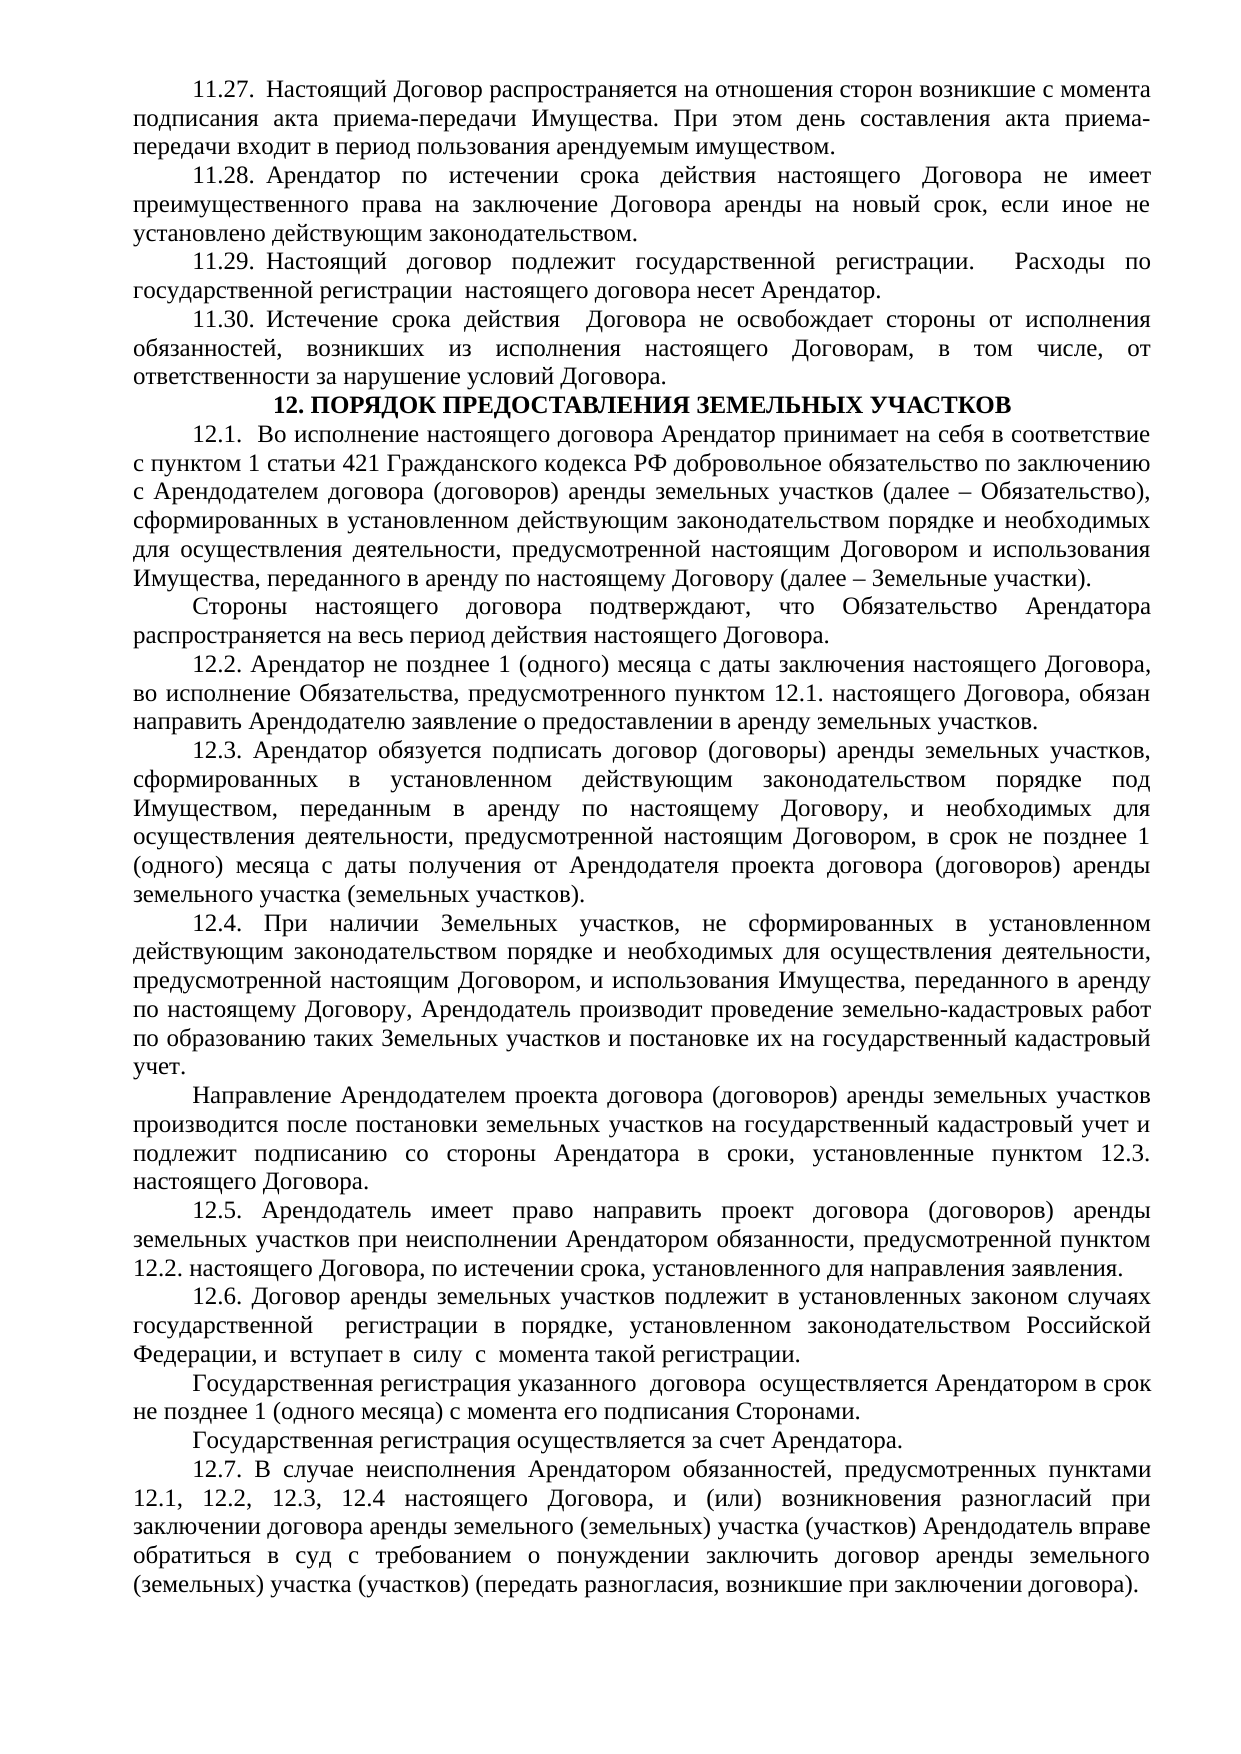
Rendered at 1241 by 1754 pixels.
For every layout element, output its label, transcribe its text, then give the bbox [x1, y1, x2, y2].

text 12.1. Во исполнение настоящего договора Арендатор принимает на себя в соответствие с пунктом 1 статьи 421 Гражданского кодекса РФ добровольное обязательство по заключению с Арендодателем договора (договоров) аренды земельных участков (далее – Обязательство), сформированных в установленном действующим законодательством порядке и необходимых для осуществления деятельности, предусмотренной настоящим Договором и использования Имущества, переданного в аренду по настоящему Договору (далее – Земельные участки). [133, 419, 1152, 591]
text Государственная регистрация указанного договора осуществляется Арендатором в срок не позднее 1 (одного месяца) с момента его подписания Сторонами. [133, 1368, 1152, 1425]
list Настоящий Договор распространяется на отношения сторон возникшие с момента подписания акта приема-передачи Имущества. При этом день составления акта приема-передачи входит в период пользования арендуемым имуществом. [133, 74, 1152, 160]
text 12. ПОРЯДОК ПРЕДОСТАВЛЕНИЯ ЗЕМЕЛЬНЫХ УЧАСТКОВ [133, 390, 1152, 419]
text 12.5. Арендодатель имеет право направить проект договора (договоров) аренды земельных участков при неисполнении Арендатором обязанности, предусмотренной пунктом 12.2. настоящего Договора, по истечении срока, установленного для направления заявления. [133, 1195, 1152, 1281]
text 12.2. Арендатор не позднее 1 (одного) месяца с даты заключения настоящего Договора, во исполнение Обязательства, предусмотренного пунктом 12.1. настоящего Договора, обязан направить Арендодателю заявление о предоставлении в аренду земельных участков. [133, 649, 1152, 735]
text Государственная регистрация осуществляется за счет Арендатора. [133, 1425, 1152, 1454]
text 12.3. Арендатор обязуется подписать договор (договоры) аренды земельных участков, сформированных в установленном действующим законодательством порядке под Имуществом, переданным в аренду по настоящему Договору, и необходимых для осуществления деятельности, предусмотренной настоящим Договором, в срок не позднее 1 (одного) месяца с даты получения от Арендодателя проекта договора (договоров) аренды земельного участка (земельных участков). [133, 735, 1152, 908]
text 12.6. Договор аренды земельных участков подлежит в установленных законом случаях государственной регистрации в порядке, установленном законодательством Российской Федерации, и вступает в силу с момента такой регистрации. [133, 1281, 1152, 1368]
text Стороны настоящего договора подтверждают, что Обязательство Арендатора распространяется на весь период действия настоящего Договора. [133, 591, 1152, 649]
list Арендатор по истечении срока действия настоящего Договора не имеет преимущественного права на заключение Договора аренды на новый срок, если иное не установлено действующим законодательством. [133, 160, 1152, 246]
list Истечение срока действия Договора не освобождает стороны от исполнения обязанностей, возникших из исполнения настоящего Договорам, в том числе, от ответственности за нарушение условий Договора. [133, 304, 1152, 390]
text Направление Арендодателем проекта договора (договоров) аренды земельных участков производится после постановки земельных участков на государственный кадастровый учет и подлежит подписанию со стороны Арендатора в сроки, установленные пунктом 12.3. настоящего Договора. [133, 1080, 1152, 1195]
text 12.7. В случае неисполнения Арендатором обязанностей, предусмотренных пунктами 12.1, 12.2, 12.3, 12.4 настоящего Договора, и (или) возникновения разногласий при заключении договора аренды земельного (земельных) участка (участков) Арендодатель вправе обратиться в суд с требованием о понуждении заключить договор аренды земельного (земельных) участка (участков) (передать разногласия, возникшие при заключении договора). [133, 1454, 1152, 1598]
text 12.4. При наличии Земельных участков, не сформированных в установленном действующим законодательством порядке и необходимых для осуществления деятельности, предусмотренной настоящим Договором, и использования Имущества, переданного в аренду по настоящему Договору, Арендодатель производит проведение земельно-кадастровых работ по образованию таких Земельных участков и постановке их на государственный кадастровый учет. [133, 908, 1152, 1080]
list Настоящий договор подлежит государственной регистрации. Расходы по государственной регистрации настоящего договора несет Арендатор. [133, 246, 1152, 304]
